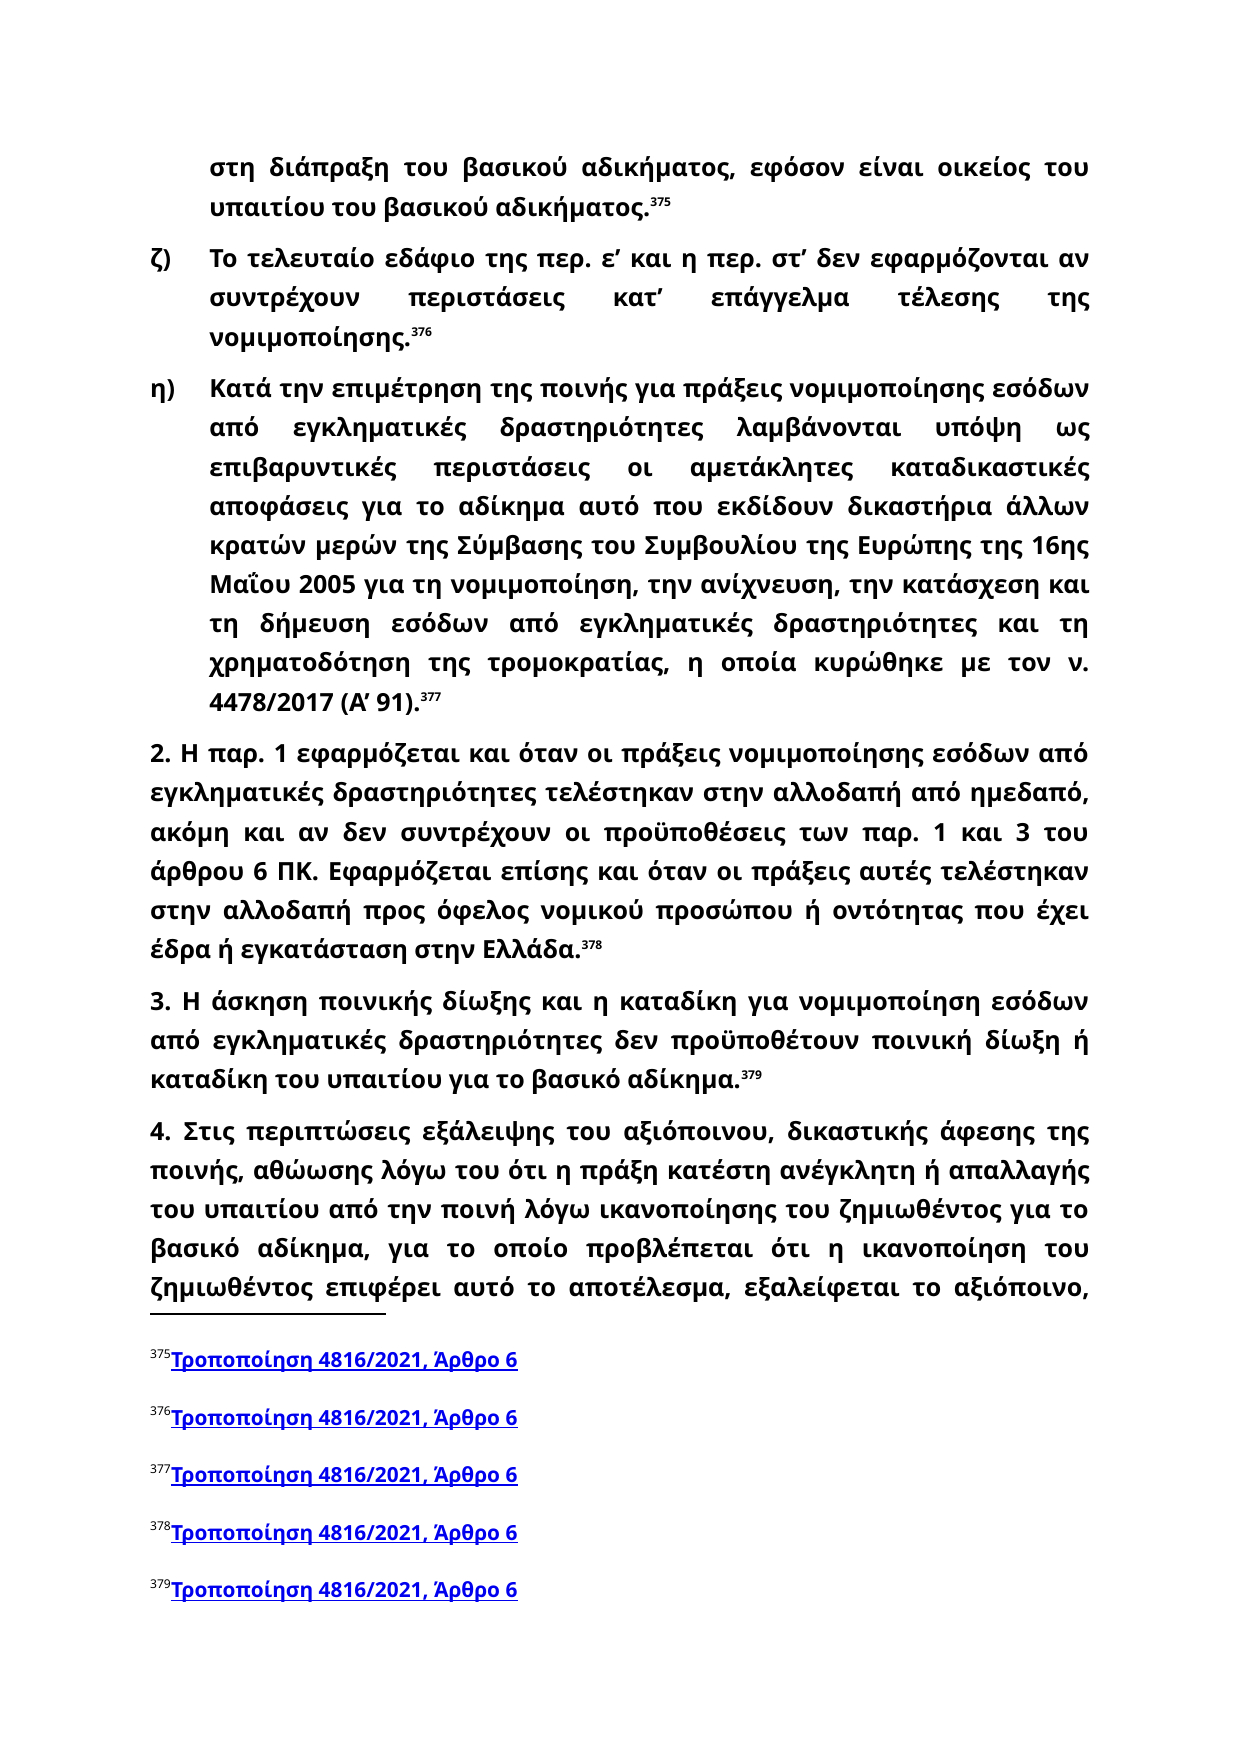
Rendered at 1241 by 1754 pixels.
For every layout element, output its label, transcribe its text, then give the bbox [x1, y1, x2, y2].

list ζ) Το τελευταίο εδάφιο της περ. ε’ και η περ. στ’ δεν εφαρμόζονται αν συντρέχουν περιστάσεις κατ’ επάγγελμα τέλεσης της νομιμοποίησης. [150, 241, 1090, 353]
text 3. Η άσκηση ποινικής δίωξης και η καταδίκη για νομιμοποίηση εσόδων από εγκληματικές δραστηριότητες δεν προϋποθέτουν ποινική δίωξη ή καταδίκη του υπαιτίου για το βασικό αδίκημα. [150, 983, 1090, 1096]
list η) Κατά την επιμέτρηση της ποινής για πράξεις νομιμοποίησης εσόδων από εγκληματικές δραστηριότητες λαμβάνονται υπόψη ως επιβαρυντικές περιστάσεις οι αμετάκλητες καταδικαστικές αποφάσεις για το αδίκημα αυτό που εκδίδουν δικαστήρια άλλων κρατών μερών της Σύμβασης του Συμβουλίου της Ευρώπης της 16ης Μαΐου 2005 για τη νομιμοποίηση, την ανίχνευση, την κατάσχεση και τη δήμευση εσόδων από εγκληματικές δραστηριότητες και τη χρηματοδότηση της τρομοκρατίας, η οποία κυρώθηκε με τον ν. 4478/2017 (Α’ 91). [150, 371, 1090, 718]
text Τροποποίηση 4816/2021, Άρθρο 6 [150, 1460, 1090, 1489]
text Τροποποίηση 4816/2021, Άρθρο 6 [150, 1345, 1090, 1373]
text Τροποποίηση 4816/2021, Άρθρο 6 [150, 1403, 1090, 1431]
text Τροποποίηση 4816/2021, Άρθρο 6 [150, 1518, 1090, 1546]
text Τροποποίηση 4816/2021, Άρθρο 6 [150, 1576, 1090, 1604]
text 2. Η παρ. 1 εφαρμόζεται και όταν οι πράξεις νομιμοποίησης εσόδων από εγκληματικές δραστηριότητες τελέστηκαν στην αλλοδαπή από ημεδαπό, ακόμη και αν δεν συντρέχουν οι προϋποθέσεις των παρ. 1 και 3 του άρθρου 6 ΠΚ. Εφαρμόζεται επίσης και όταν οι πράξεις αυτές τελέστηκαν στην αλλοδαπή προς όφελος νομικού προσώπου ή οντότητας που έχει έδρα ή εγκατάσταση στην Ελλάδα. [150, 736, 1090, 966]
text 4. Στις περιπτώσεις εξάλειψης του αξιόποινου, δικαστικής άφεσης της ποινής, αθώωσης λόγω του ότι η πράξη κατέστη ανέγκλητη ή απαλλαγής του υπαιτίου από την ποινή λόγω ικανοποίησης του ζημιωθέντος για το βασικό αδίκημα, για το οποίο προβλέπεται ότι η ικανοποίηση του ζημιωθέντος επιφέρει αυτό το αποτέλεσμα, εξαλείφεται το αξιόποινο, [150, 1113, 1090, 1304]
list στη διάπραξη του βασικού αδικήματος, εφόσον είναι οικείος του υπαιτίου του βασικού αδικήματος. [150, 150, 1090, 223]
